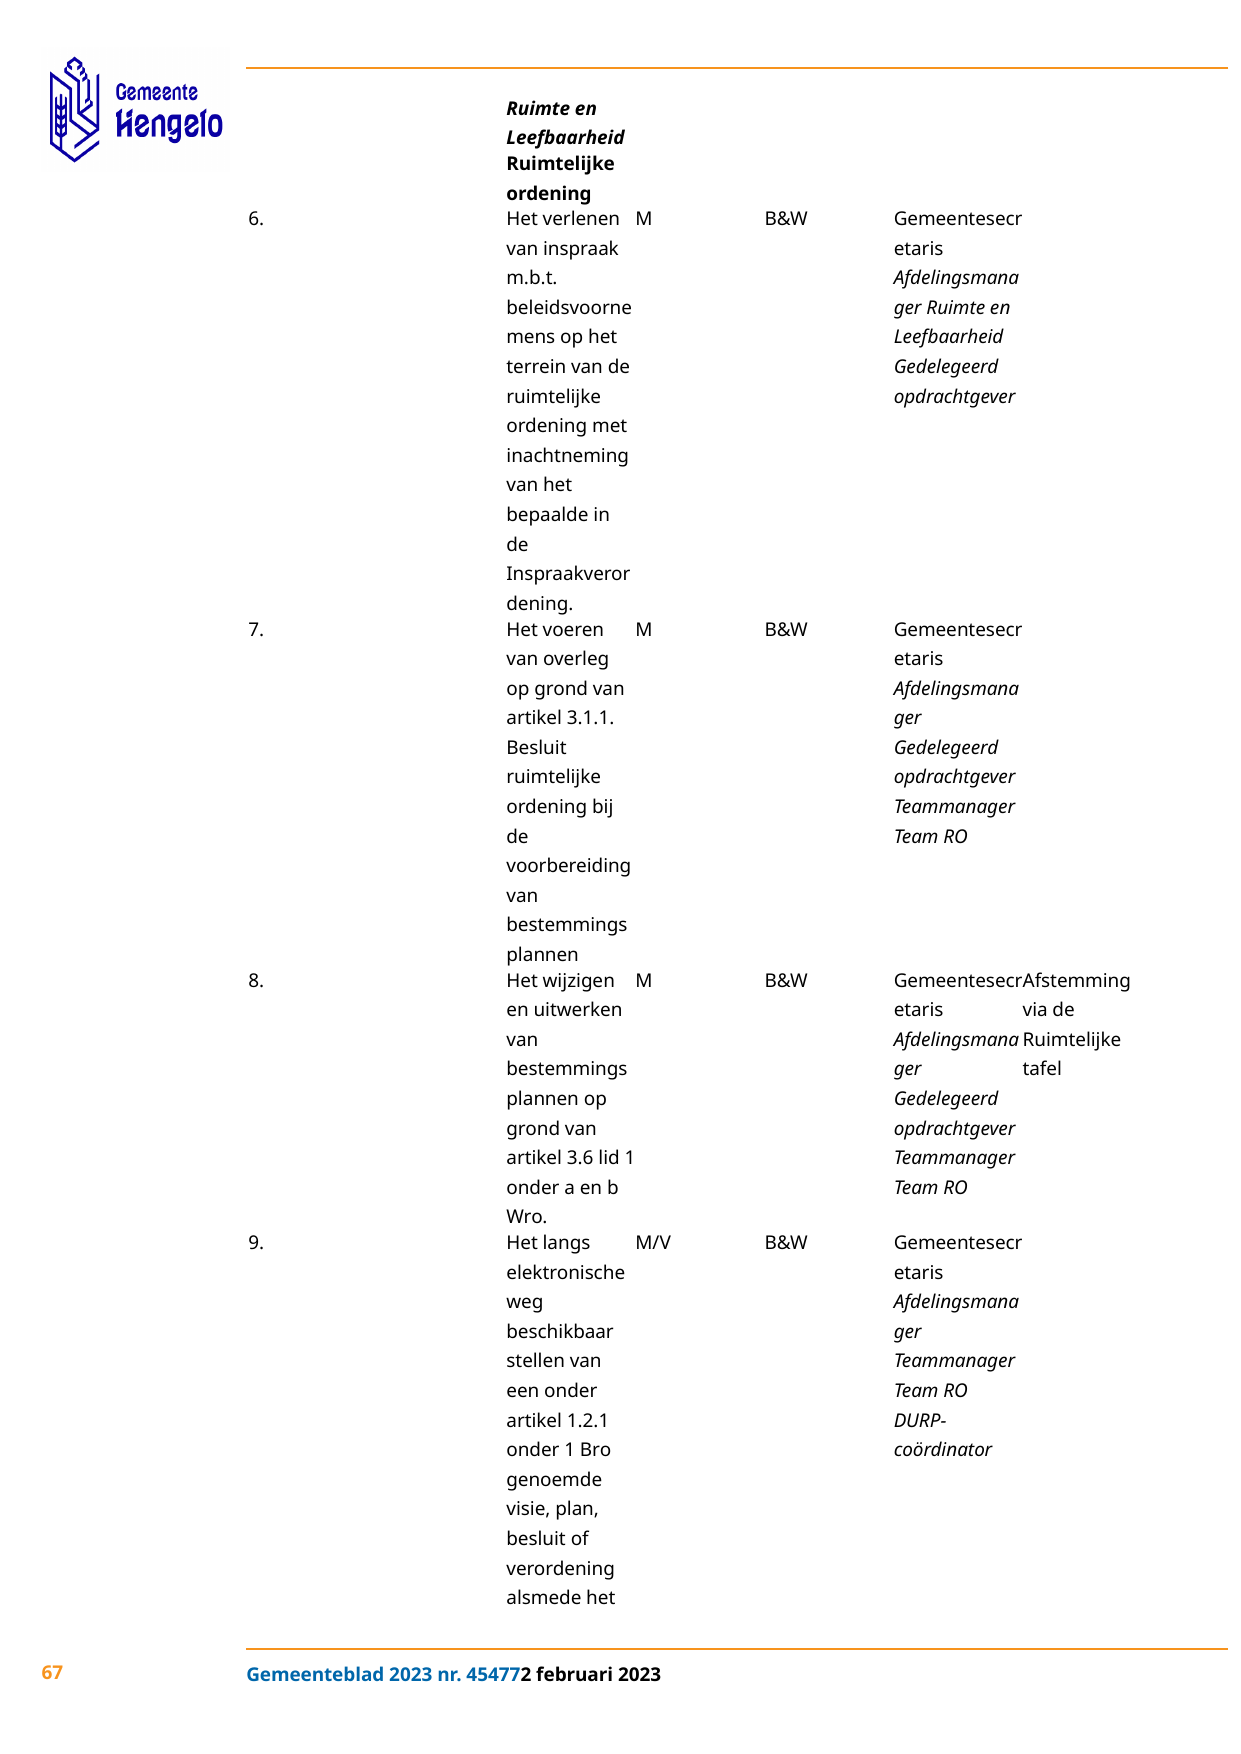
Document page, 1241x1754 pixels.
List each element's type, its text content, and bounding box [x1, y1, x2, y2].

table_cell Het wijzigen en uitwerken van bestemmingsplannen op grond van artikel 3.6 lid 1 onder a en b Wro. [506, 967, 635, 1229]
table_cell [764, 95, 893, 150]
table_cell 9. [248, 1229, 506, 1610]
table_cell [635, 150, 764, 205]
table_cell Gemeentesecretaris Afdelingsmanager Gedelegeerd opdrachtgever Teammanager Team RO [894, 616, 1022, 967]
table_cell [1023, 150, 1152, 205]
table_cell B&W [764, 205, 893, 616]
table_cell [1023, 205, 1152, 616]
table_cell [894, 150, 1022, 205]
table_cell B&W [764, 967, 893, 1229]
table_cell 6. [248, 205, 506, 616]
table_cell [248, 150, 506, 205]
picture [41, 47, 231, 172]
table_cell Het verlenen van inspraak m.b.t. beleidsvoornemens op het terrein van de ruimtelijke ordening met inachtneming van het bepaalde in de Inspraakverordening. [506, 205, 635, 616]
table_cell [635, 95, 764, 150]
table_cell Ruimte en Leefbaarheid [506, 95, 635, 150]
table_cell [1023, 616, 1152, 967]
table_cell Gemeentesecretaris Afdelingsmanager Gedelegeerd opdrachtgever Teammanager Team RO [894, 967, 1022, 1229]
table_cell Gemeentesecretaris Afdelingsmanager Teammanager Team RO DURP-coördinator [894, 1229, 1022, 1610]
table_cell Het langs elektronische weg beschikbaar stellen van een onder artikel 1.2.1 onder 1 Bro genoemde visie, plan, besluit of verordening alsmede het [506, 1229, 635, 1610]
table_cell B&W [764, 616, 893, 967]
table_cell M/V [635, 1229, 764, 1610]
table_cell [764, 150, 893, 205]
table_cell Gemeentesecretaris Afdelingsmanager Ruimte en Leefbaarheid Gedelegeerd opdrachtgever [894, 205, 1022, 616]
table_cell Afstemming via de Ruimtelijke tafel [1023, 967, 1152, 1229]
table_cell M [635, 616, 764, 967]
table_cell [1023, 95, 1152, 150]
table_cell M [635, 967, 764, 1229]
table_cell Het voeren van overleg op grond van artikel 3.1.1. Besluit ruimtelijke ordening bij de voorbereiding van bestemmingsplannen [506, 616, 635, 967]
table_cell 8. [248, 967, 506, 1229]
table_cell M [635, 205, 764, 616]
table_cell B&W [764, 1229, 893, 1610]
table_cell [894, 95, 1022, 150]
table_cell [1023, 1229, 1152, 1610]
table_cell Ruimtelijke ordening [506, 150, 635, 205]
table_cell 7. [248, 616, 506, 967]
table_cell [248, 95, 506, 150]
